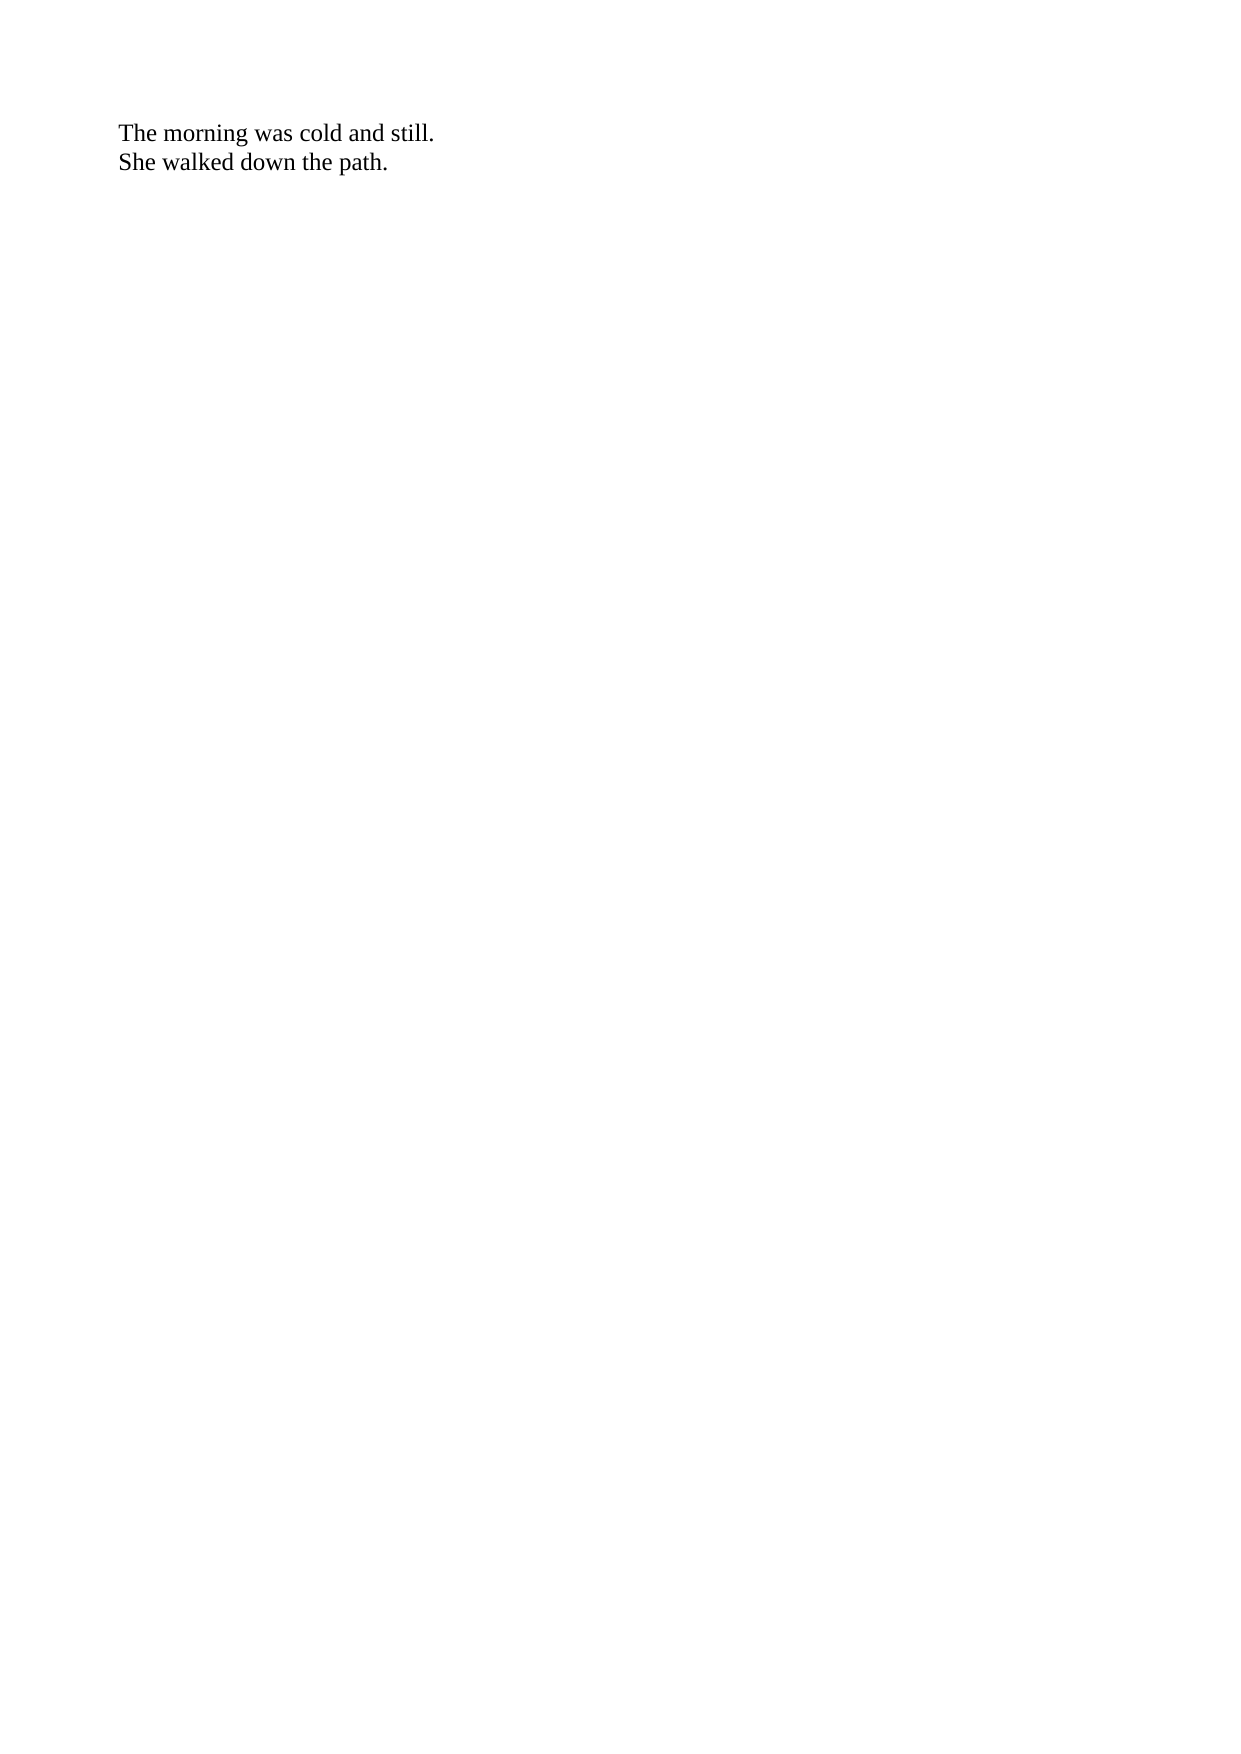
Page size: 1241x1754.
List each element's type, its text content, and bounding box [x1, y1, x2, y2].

text The morning was cold and still. [118, 118, 1122, 147]
text She walked down the path. [118, 147, 1122, 176]
